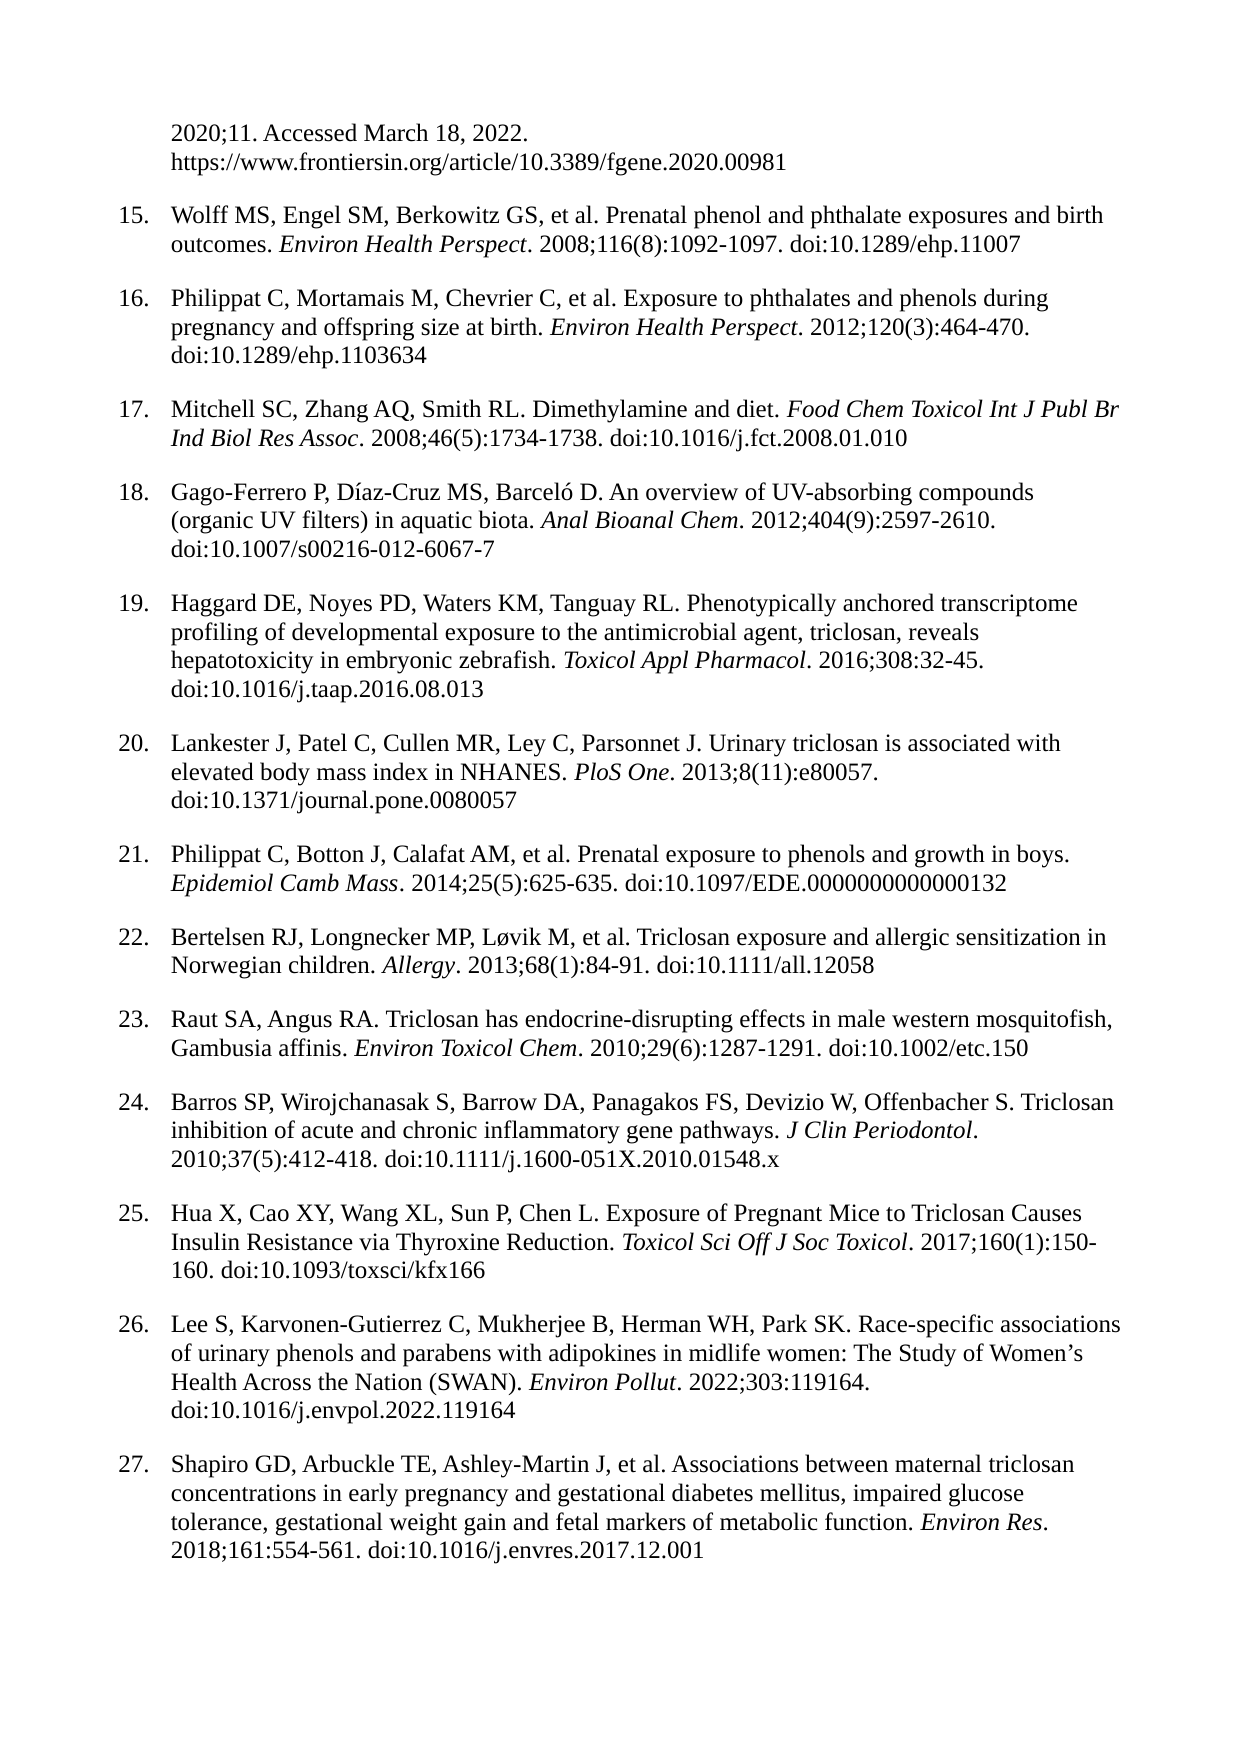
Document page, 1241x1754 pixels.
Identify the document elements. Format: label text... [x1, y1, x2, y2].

text 17. Mitchell SC, Zhang AQ, Smith RL. Dimethylamine and diet. Food Chem Toxicol Int J Publ Br Ind Biol Res Assoc. 2008;46(5):1734-1738. doi:10.1016/j.fct.2008.01.010 [118, 394, 1122, 452]
text 2020;11. Accessed March 18, 2022. https://www.frontiersin.org/article/10.3389/fgene.2020.00981 [118, 118, 1122, 176]
text 22. Bertelsen RJ, Longnecker MP, Løvik M, et al. Triclosan exposure and allergic sensitization in Norwegian children. Allergy. 2013;68(1):84-91. doi:10.1111/all.12058 [118, 922, 1122, 979]
text 21. Philippat C, Botton J, Calafat AM, et al. Prenatal exposure to phenols and growth in boys. Epidemiol Camb Mass. 2014;25(5):625-635. doi:10.1097/EDE.0000000000000132 [118, 839, 1122, 897]
text 20. Lankester J, Patel C, Cullen MR, Ley C, Parsonnet J. Urinary triclosan is associated with elevated body mass index in NHANES. PloS One. 2013;8(11):e80057. doi:10.1371/journal.pone.0080057 [118, 728, 1122, 814]
text 19. Haggard DE, Noyes PD, Waters KM, Tanguay RL. Phenotypically anchored transcriptome profiling of developmental exposure to the antimicrobial agent, triclosan, reveals hepatotoxicity in embryonic zebrafish. Toxicol Appl Pharmacol. 2016;308:32-45. doi:10.1016/j.taap.2016.08.013 [118, 588, 1122, 703]
text 15. Wolff MS, Engel SM, Berkowitz GS, et al. Prenatal phenol and phthalate exposures and birth outcomes. Environ Health Perspect. 2008;116(8):1092-1097. doi:10.1289/ehp.11007 [118, 201, 1122, 258]
text 27. Shapiro GD, Arbuckle TE, Ashley-Martin J, et al. Associations between maternal triclosan concentrations in early pregnancy and gestational diabetes mellitus, impaired glucose tolerance, gestational weight gain and fetal markers of metabolic function. Environ Res. 2018;161:554-561. doi:10.1016/j.envres.2017.12.001 [118, 1449, 1122, 1564]
text 25. Hua X, Cao XY, Wang XL, Sun P, Chen L. Exposure of Pregnant Mice to Triclosan Causes Insulin Resistance via Thyroxine Reduction. Toxicol Sci Off J Soc Toxicol. 2017;160(1):150-160. doi:10.1093/toxsci/kfx166 [118, 1198, 1122, 1284]
text 23. Raut SA, Angus RA. Triclosan has endocrine-disrupting effects in male western mosquitofish, Gambusia affinis. Environ Toxicol Chem. 2010;29(6):1287-1291. doi:10.1002/etc.150 [118, 1004, 1122, 1062]
text 18. Gago-Ferrero P, Díaz-Cruz MS, Barceló D. An overview of UV-absorbing compounds (organic UV filters) in aquatic biota. Anal Bioanal Chem. 2012;404(9):2597-2610. doi:10.1007/s00216-012-6067-7 [118, 477, 1122, 563]
text 24. Barros SP, Wirojchanasak S, Barrow DA, Panagakos FS, Devizio W, Offenbacher S. Triclosan inhibition of acute and chronic inflammatory gene pathways. J Clin Periodontol. 2010;37(5):412-418. doi:10.1111/j.1600-051X.2010.01548.x [118, 1087, 1122, 1173]
text 16. Philippat C, Mortamais M, Chevrier C, et al. Exposure to phthalates and phenols during pregnancy and offspring size at birth. Environ Health Perspect. 2012;120(3):464-470. doi:10.1289/ehp.1103634 [118, 283, 1122, 369]
text 26. Lee S, Karvonen-Gutierrez C, Mukherjee B, Herman WH, Park SK. Race-specific associations of urinary phenols and parabens with adipokines in midlife women: The Study of Women’s Health Across the Nation (SWAN). Environ Pollut. 2022;303:119164. doi:10.1016/j.envpol.2022.119164 [118, 1309, 1122, 1424]
